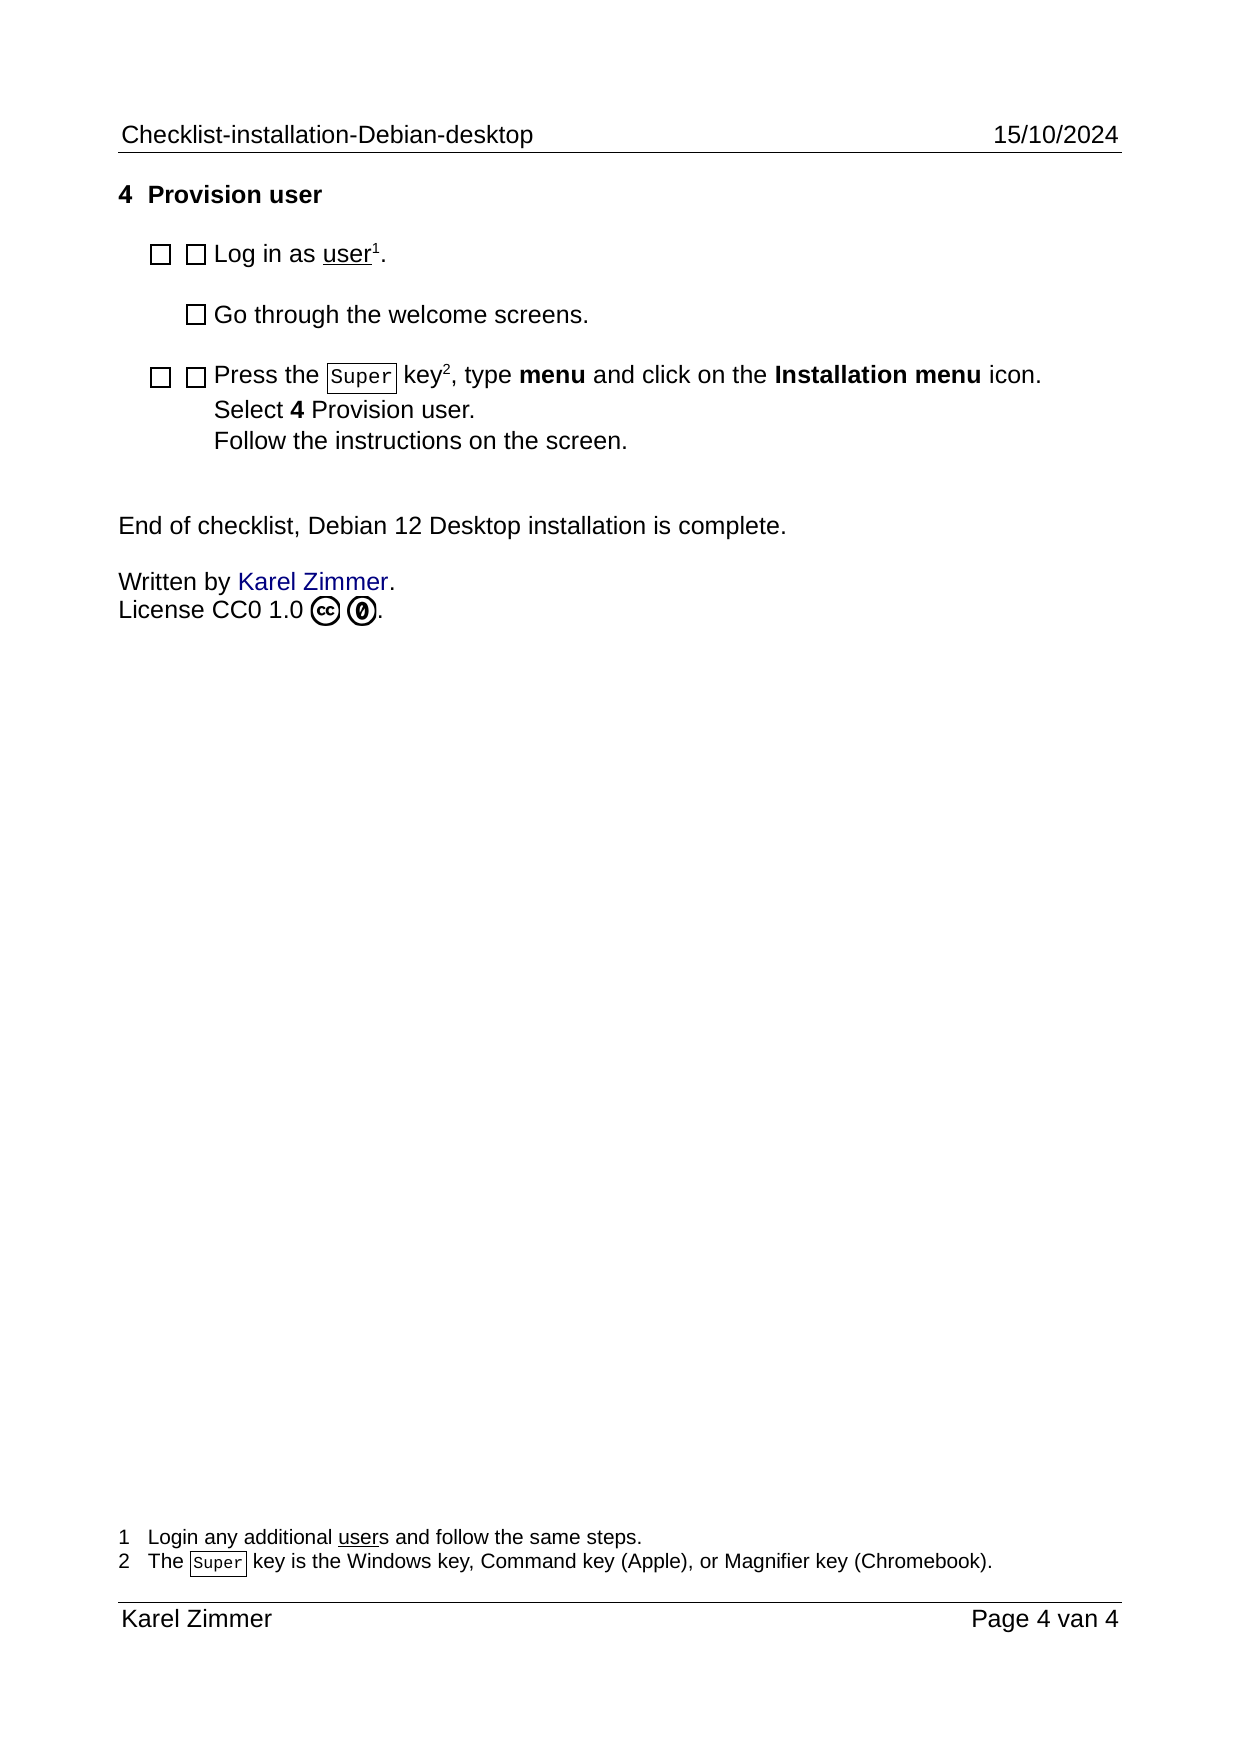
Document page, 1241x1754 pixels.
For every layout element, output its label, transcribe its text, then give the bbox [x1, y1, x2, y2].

table_cell Press the Super key, type menu and click on the Installation menu icon. [213, 360, 1122, 395]
table_cell [177, 425, 213, 456]
table_cell [142, 425, 177, 456]
text Written by Karel Zimmer. [118, 568, 1122, 596]
table_cell Follow the instructions on the screen. [213, 425, 1122, 456]
table_cell [177, 300, 213, 330]
table_cell [177, 269, 213, 300]
list Provision user [118, 177, 1122, 211]
table_cell [142, 330, 177, 360]
table_cell [118, 330, 142, 360]
table_cell Go through the welcome screens. [213, 300, 1122, 330]
table_cell [177, 395, 213, 425]
table_cell [118, 269, 142, 300]
table_cell [142, 300, 177, 330]
table_cell [142, 395, 177, 425]
table_cell [118, 395, 142, 425]
text End of checklist, Debian 12 Desktop installation is complete. [118, 512, 1122, 540]
table_header [142, 239, 177, 269]
table_cell [213, 269, 1122, 300]
table_cell [118, 360, 142, 395]
table_cell [177, 360, 213, 395]
table_cell [142, 360, 177, 395]
text . [377, 596, 1122, 625]
table_cell [213, 330, 1122, 360]
picture [347, 596, 377, 626]
table_header [177, 239, 213, 269]
text License CC0 1.0 [118, 596, 310, 625]
table_cell Select 4 Provision user. [213, 395, 1122, 425]
table_cell [118, 300, 142, 330]
table_header [118, 239, 142, 269]
picture [310, 596, 340, 626]
table_cell [142, 269, 177, 300]
table_cell [177, 330, 213, 360]
table_header Log in as USER. [213, 239, 1122, 269]
table_cell [118, 425, 142, 456]
